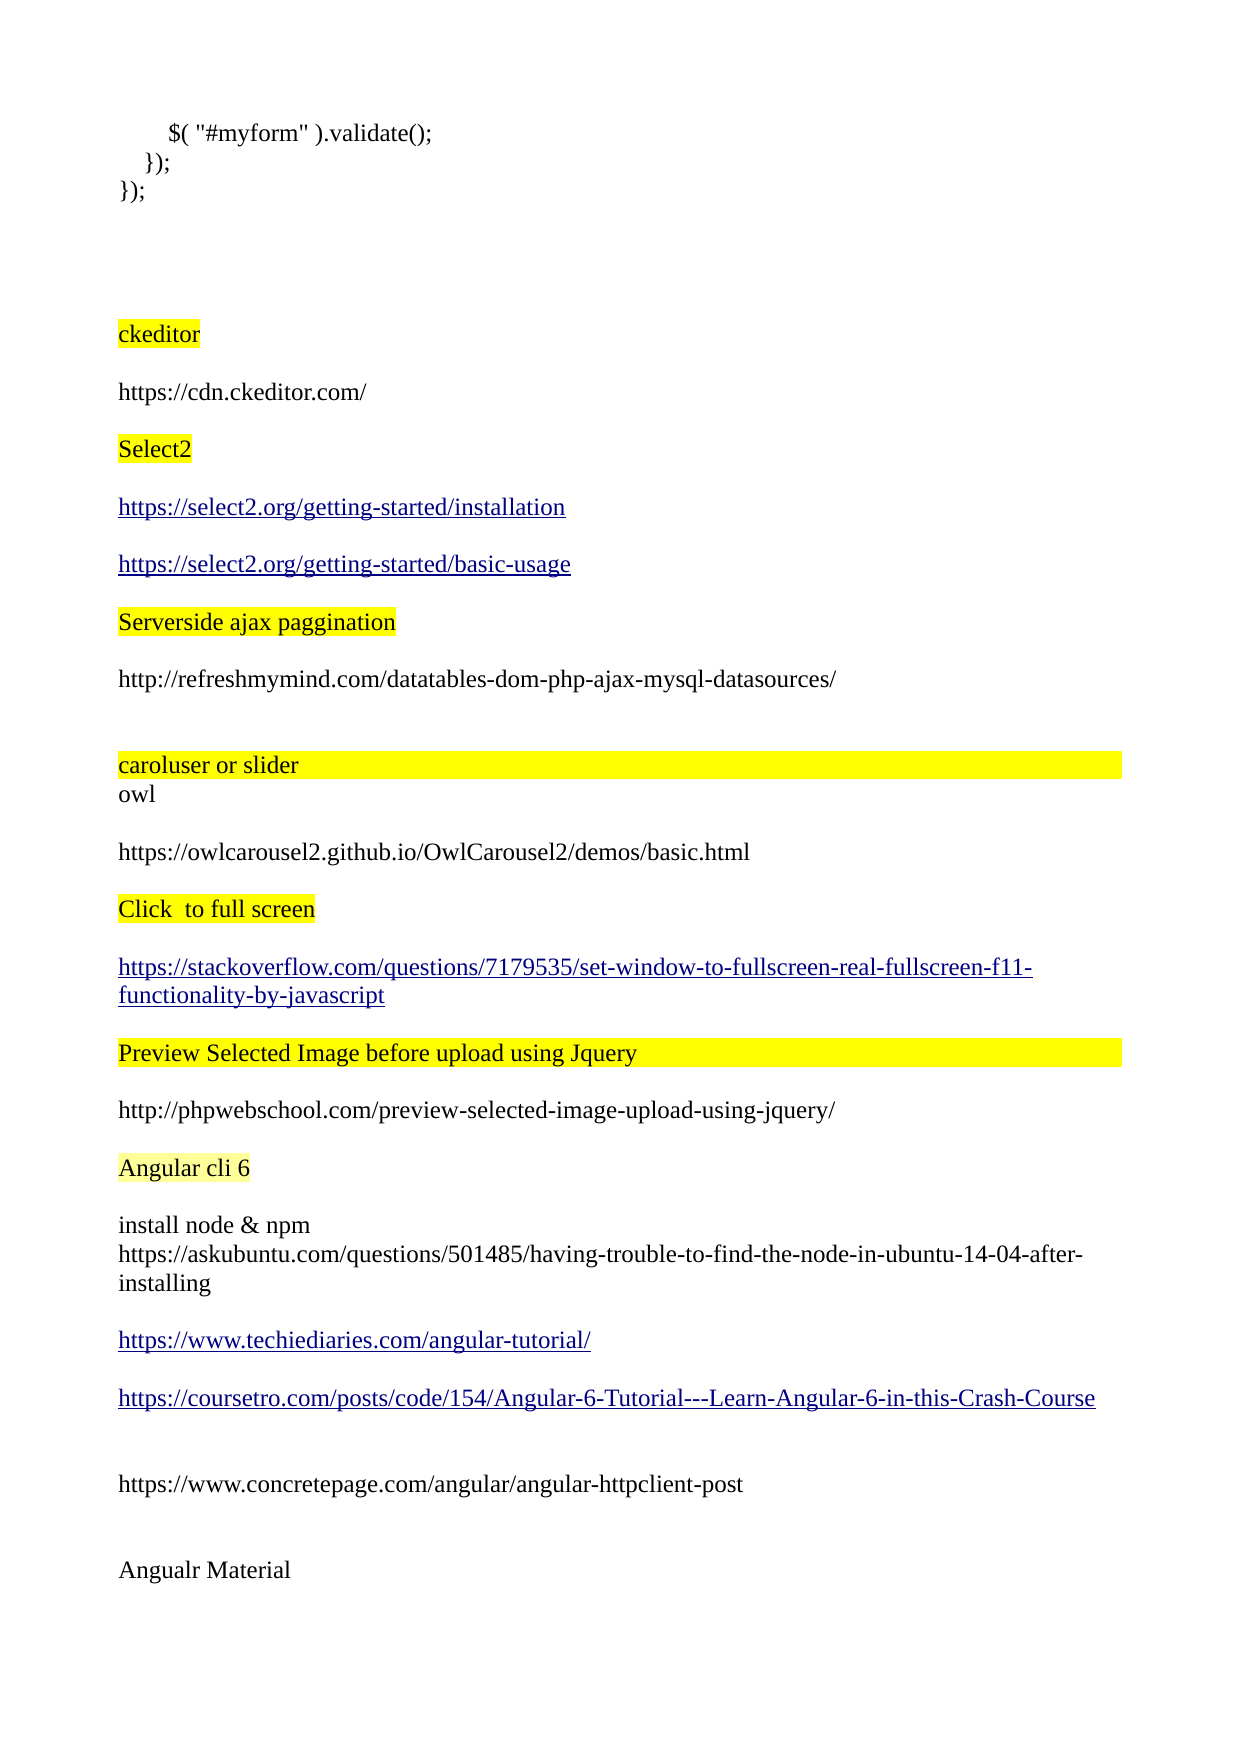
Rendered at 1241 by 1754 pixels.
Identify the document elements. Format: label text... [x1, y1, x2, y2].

text Angular cli 6 [118, 1153, 1122, 1182]
text }); [118, 147, 1122, 176]
text }); [118, 176, 1122, 204]
text ckeditor [118, 319, 1122, 348]
text https://www.techiediaries.com/angular-tutorial/ [118, 1326, 1122, 1354]
text caroluser or slider [118, 751, 1122, 779]
text https://stackoverflow.com/questions/7179535/set-window-to-fullscreen-real-fullscreen-f11-functionality-by-javascript [118, 952, 1122, 1009]
text Serverside ajax paggination http://refreshmymind.com/datatables-dom-php-ajax-mysql-datasources/ [118, 607, 1122, 693]
text Select2 [118, 434, 1122, 463]
text https://cdn.ckeditor.com/ [118, 377, 1122, 406]
text Click to full screen [118, 894, 1122, 923]
text Angualr Material [118, 1556, 1122, 1584]
text Preview Selected Image before upload using Jquery [118, 1038, 1122, 1067]
text https://askubuntu.com/questions/501485/having-trouble-to-find-the-node-in-ubuntu-14-04-after-installing [118, 1239, 1122, 1297]
text http://phpwebschool.com/preview-selected-image-upload-using-jquery/ [118, 1096, 1122, 1124]
text $( "#myform" ).validate(); [118, 118, 1122, 147]
text https://select2.org/getting-started/basic-usage [118, 549, 1122, 578]
text https://coursetro.com/posts/code/154/Angular-6-Tutorial---Learn-Angular-6-in-this-Crash-Course [118, 1383, 1122, 1412]
text owl [118, 779, 1122, 808]
text https://select2.org/getting-started/installation [118, 492, 1122, 521]
text install node & npm [118, 1211, 1122, 1239]
text https://www.concretepage.com/angular/angular-httpclient-post [118, 1469, 1122, 1498]
text https://owlcarousel2.github.io/OwlCarousel2/demos/basic.html [118, 837, 1122, 866]
